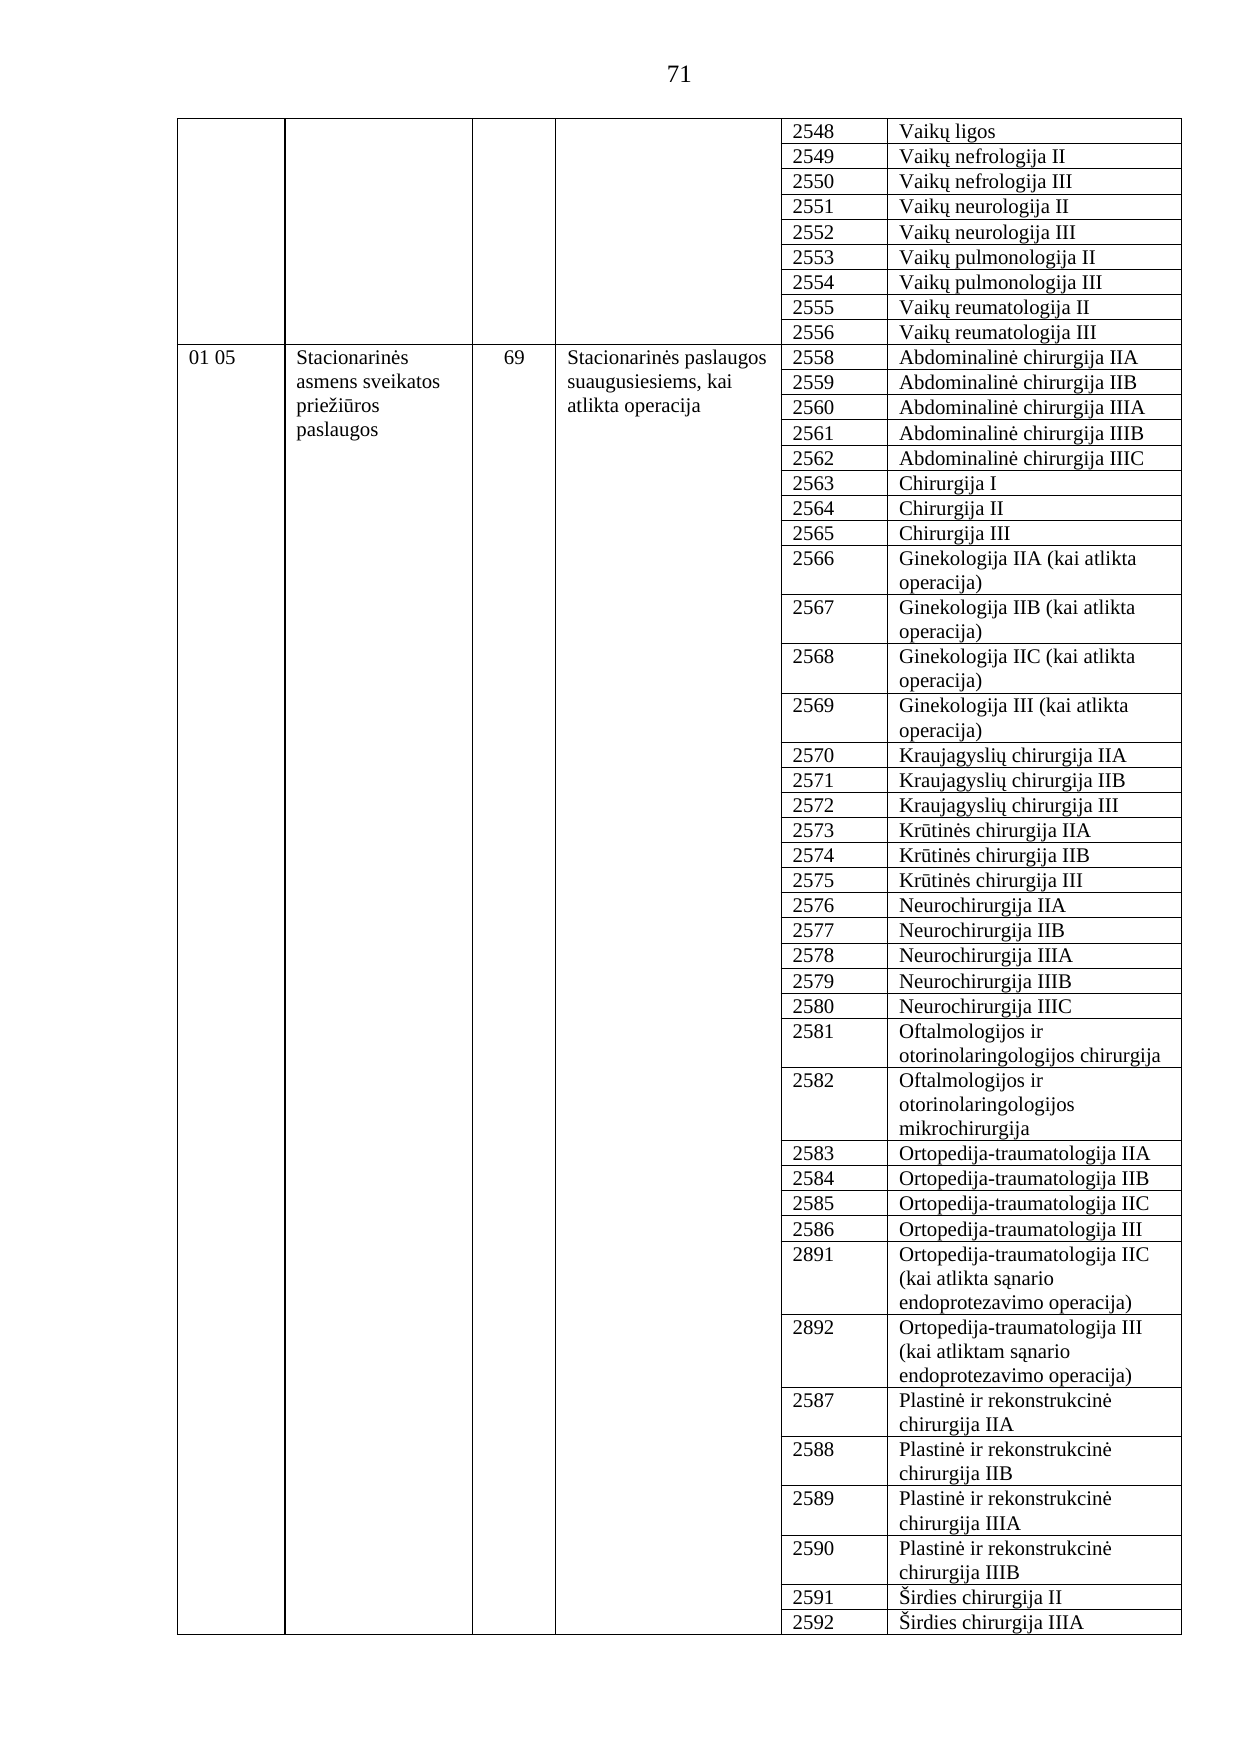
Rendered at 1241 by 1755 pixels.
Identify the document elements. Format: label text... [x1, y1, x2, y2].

table_cell Krūtinės chirurgija III [888, 868, 1181, 892]
table_cell 2578 [782, 944, 887, 967]
table_cell 01 05 [178, 345, 284, 1634]
table_cell Vaikų pulmonologija II [888, 245, 1181, 269]
table_cell 2575 [782, 868, 887, 892]
table_cell 2892 [782, 1315, 887, 1387]
table_cell 2577 [782, 918, 887, 942]
table_cell [473, 119, 555, 344]
table_cell [556, 119, 781, 344]
table_cell 2580 [782, 994, 887, 1018]
table_cell Vaikų nefrologija II [888, 144, 1181, 168]
table_cell 69 [473, 345, 555, 1634]
table_cell Abdominalinė chirurgija IIIB [888, 420, 1181, 444]
table_cell 2566 [782, 546, 887, 594]
table_cell Chirurgija I [888, 471, 1181, 495]
table_cell 2548 [782, 119, 887, 143]
table_cell 2591 [782, 1585, 887, 1609]
table_cell Vaikų ligos [888, 119, 1181, 143]
table_cell Kraujagyslių chirurgija IIB [888, 768, 1181, 792]
table_cell Vaikų pulmonologija III [888, 270, 1181, 294]
table_cell 2585 [782, 1191, 887, 1215]
table_cell 2572 [782, 793, 887, 817]
table_cell Oftalmologijos ir otorinolaringologijos mikrochirurgija [888, 1068, 1181, 1140]
table_cell Vaikų reumatologija II [888, 295, 1181, 319]
table_cell Ginekologija III (kai atlikta operacija) [888, 694, 1181, 742]
table_cell Vaikų neurologija II [888, 195, 1181, 218]
table_cell 2584 [782, 1166, 887, 1190]
table_cell Chirurgija III [888, 521, 1181, 545]
table_cell Vaikų reumatologija III [888, 320, 1181, 344]
table_cell 2564 [782, 496, 887, 520]
table_cell [286, 119, 472, 344]
table_cell Krūtinės chirurgija IIA [888, 818, 1181, 842]
table_cell 2583 [782, 1141, 887, 1165]
table_cell Neurochirurgija IIA [888, 893, 1181, 917]
table_cell 2576 [782, 893, 887, 917]
table_cell 2574 [782, 843, 887, 867]
table_cell 2565 [782, 521, 887, 545]
table_cell Vaikų neurologija III [888, 220, 1181, 244]
table_cell 2550 [782, 169, 887, 193]
table_cell 2581 [782, 1019, 887, 1067]
table_cell 2555 [782, 295, 887, 319]
table_cell 2589 [782, 1486, 887, 1534]
table_cell 2592 [782, 1610, 887, 1634]
table_cell Širdies chirurgija IIIA [888, 1610, 1181, 1634]
table_cell 2573 [782, 818, 887, 842]
table_cell 2569 [782, 694, 887, 742]
table_cell 2567 [782, 595, 887, 643]
table_cell 2553 [782, 245, 887, 269]
table_cell Stacionarinės paslaugos suaugusiesiems, kai atlikta operacija [556, 345, 781, 1634]
table_cell 2559 [782, 370, 887, 394]
table_cell Kraujagyslių chirurgija IIA [888, 743, 1181, 767]
table_cell [178, 119, 284, 344]
table_cell 2582 [782, 1068, 887, 1140]
table_cell Ginekologija IIA (kai atlikta operacija) [888, 546, 1181, 594]
table_cell Širdies chirurgija II [888, 1585, 1181, 1609]
table_cell Stacionarinės asmens sveikatos priežiūros paslaugos [286, 345, 472, 1634]
table_cell Ortopedija-traumatologija IIA [888, 1141, 1181, 1165]
table_cell Abdominalinė chirurgija IIIC [888, 446, 1181, 469]
table_cell 2568 [782, 644, 887, 692]
table_cell 2579 [782, 969, 887, 993]
table_cell Ortopedija-traumatologija III [888, 1216, 1181, 1241]
table_cell 2556 [782, 320, 887, 344]
table_cell 2554 [782, 270, 887, 294]
table_cell 2561 [782, 420, 887, 444]
table_cell 2587 [782, 1388, 887, 1436]
table_cell Oftalmologijos ir otorinolaringologijos chirurgija [888, 1019, 1181, 1067]
table_cell 2570 [782, 743, 887, 767]
table_cell Ortopedija-traumatologija IIC [888, 1191, 1181, 1215]
table_cell 2558 [782, 345, 887, 369]
table_cell Ortopedija-traumatologija IIC (kai atlikta sąnario endoprotezavimo operacija) [888, 1242, 1181, 1314]
table_cell 2563 [782, 471, 887, 495]
table_cell Plastinė ir rekonstrukcinė chirurgija IIB [888, 1437, 1181, 1485]
table_cell 2586 [782, 1216, 887, 1241]
table_cell Neurochirurgija IIIC [888, 994, 1181, 1018]
table_cell 2551 [782, 195, 887, 218]
table_cell Ginekologija IIB (kai atlikta operacija) [888, 595, 1181, 643]
table_cell Neurochirurgija IIIA [888, 944, 1181, 967]
table_cell 2590 [782, 1536, 887, 1584]
table_cell Plastinė ir rekonstrukcinė chirurgija IIA [888, 1388, 1181, 1436]
table_cell 2562 [782, 446, 887, 469]
table_cell 2549 [782, 144, 887, 168]
table_cell Ortopedija-traumatologija IIB [888, 1166, 1181, 1190]
table_cell Ortopedija-traumatologija III (kai atliktam sąnario endoprotezavimo operacija) [888, 1315, 1181, 1387]
table_cell Abdominalinė chirurgija IIB [888, 370, 1181, 394]
table_cell Neurochirurgija IIB [888, 918, 1181, 942]
table_cell Plastinė ir rekonstrukcinė chirurgija IIIA [888, 1486, 1181, 1534]
table_cell Abdominalinė chirurgija IIA [888, 345, 1181, 369]
table_cell Chirurgija II [888, 496, 1181, 520]
table_cell Kraujagyslių chirurgija III [888, 793, 1181, 817]
table_cell Plastinė ir rekonstrukcinė chirurgija IIIB [888, 1536, 1181, 1584]
table_cell 2560 [782, 395, 887, 419]
table_cell Abdominalinė chirurgija IIIA [888, 395, 1181, 419]
table_cell 2571 [782, 768, 887, 792]
table_cell 2891 [782, 1242, 887, 1314]
table_cell Vaikų nefrologija III [888, 169, 1181, 193]
table_cell 2552 [782, 220, 887, 244]
table_cell Neurochirurgija IIIB [888, 969, 1181, 993]
table_cell 2588 [782, 1437, 887, 1485]
table_cell Krūtinės chirurgija IIB [888, 843, 1181, 867]
table_cell Ginekologija IIC (kai atlikta operacija) [888, 644, 1181, 692]
